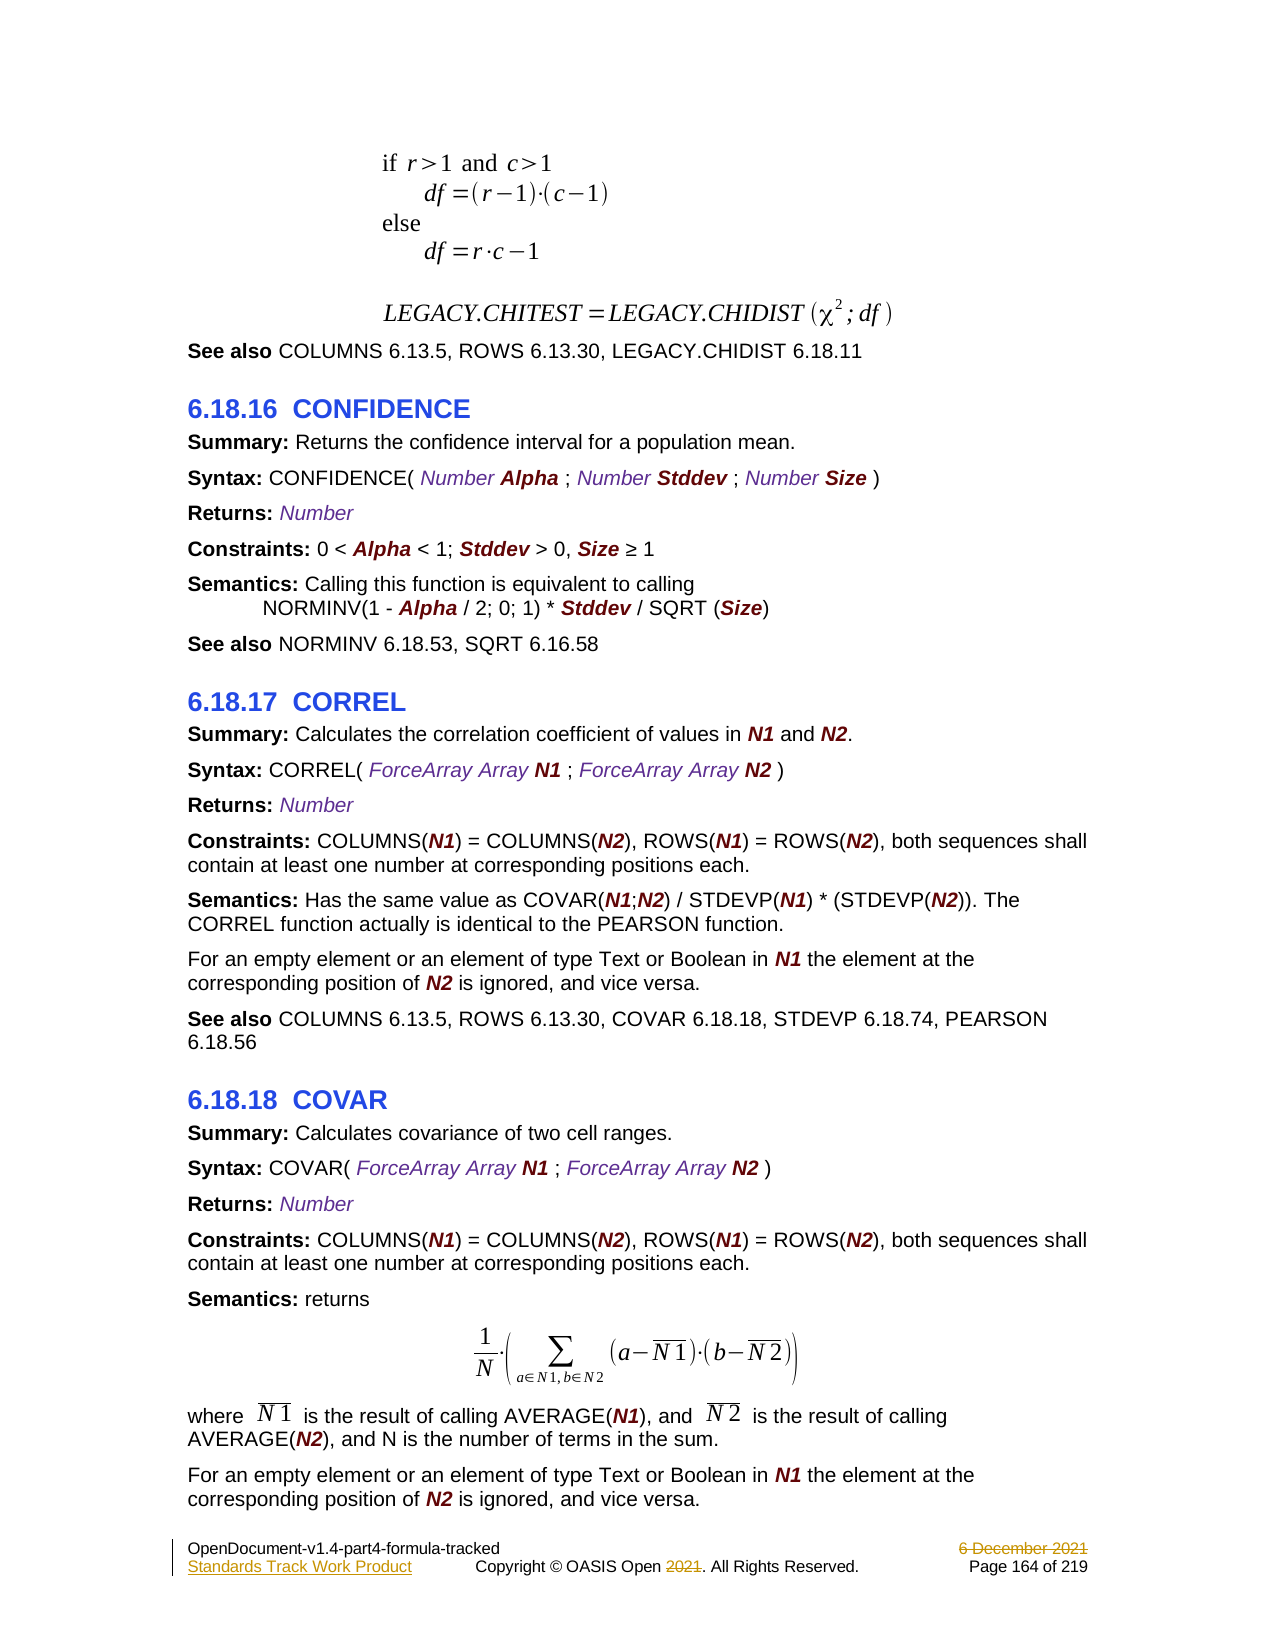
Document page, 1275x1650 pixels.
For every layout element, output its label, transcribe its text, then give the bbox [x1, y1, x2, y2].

text Semantics: Calling this function is equivalent to calling NORMINV(1 - Alpha / 2; 0; 1) * Stddev / SQRT (Size) [187, 573, 1088, 620]
text Syntax: COVAR( ForceArray Array N1 ; ForceArray Array N2 ) [187, 1157, 1088, 1180]
text For an empty element or an element of type Text or Boolean in N1 the element at the corresponding position of N2 is ignored, and vice versa. [187, 948, 1088, 995]
text Summary: Calculates covariance of two cell ranges. [187, 1121, 1088, 1145]
text See also COLUMNS 6.13.5, ROWS 6.13.30, COVAR 6.18.18, STDEVP 6.18.74, PEARSON 6.18.56 [187, 1007, 1088, 1054]
text Semantics: returns [187, 1287, 1088, 1311]
text Constraints: COLUMNS(N1) = COLUMNS(N2), ROWS(N1) = ROWS(N2), both sequences shall contain at least one number at corresponding positions each. [187, 829, 1088, 877]
text Syntax: CONFIDENCE( Number Alpha ; Number Stddev ; Number Size ) [187, 466, 1088, 489]
text Returns: Number [187, 1192, 1088, 1216]
subtitle CORREL [187, 687, 1088, 717]
text Returns: Number [187, 794, 1088, 817]
text For an empty element or an element of type Text or Boolean in N1 the element at the corresponding position of N2 is ignored, and vice versa. [187, 1463, 1088, 1511]
text See also NORMINV 6.18.53, SQRT 6.16.58 [187, 632, 1088, 656]
text Constraints: 0 < Alpha < 1; Stddev > 0, Size ≥ 1 [187, 537, 1088, 561]
text Constraints: COLUMNS(N1) = COLUMNS(N2), ROWS(N1) = ROWS(N2), both sequences shall contain at least one number at corresponding positions each. [187, 1228, 1088, 1275]
text Summary: Returns the confidence interval for a population mean. [187, 430, 1088, 454]
text where is the result of calling AVERAGE(N1), and is the result of calling AVERAGE(N2), and N is the number of terms in the sum. [187, 1400, 1088, 1451]
text Syntax: CORREL( ForceArray Array N1 ; ForceArray Array N2 ) [187, 758, 1088, 782]
text Semantics: Has the same value as COVAR(N1;N2) / STDEVP(N1) * (STDEVP(N2)). The CORREL function actually is identical to the PEARSON function. [187, 889, 1088, 936]
text Returns: Number [187, 502, 1088, 525]
subtitle COVAR [187, 1085, 1088, 1115]
subtitle CONFIDENCE [187, 394, 1088, 424]
text Summary: Calculates the correlation coefficient of values in N1 and N2. [187, 723, 1088, 746]
text See also COLUMNS 6.13.5, ROWS 6.13.30, LEGACY.CHIDIST 6.18.11 [187, 340, 1088, 363]
